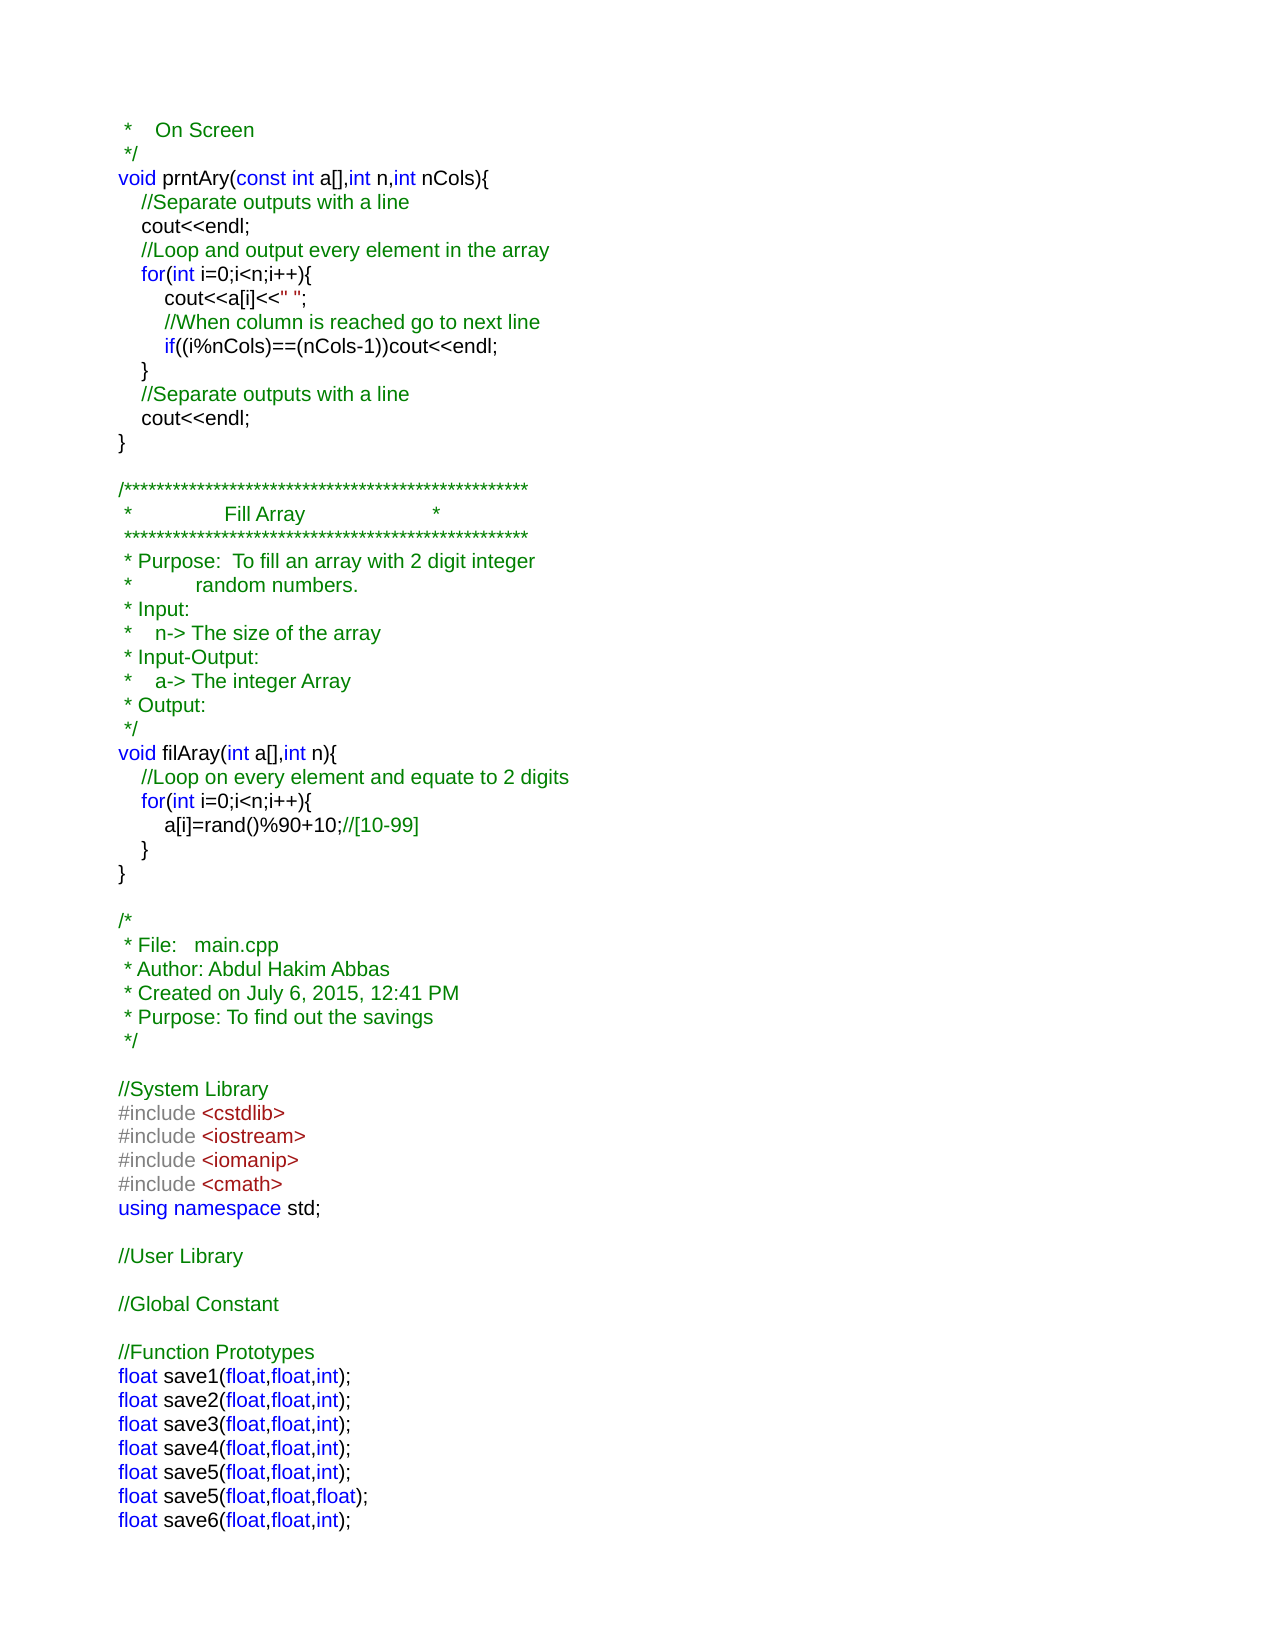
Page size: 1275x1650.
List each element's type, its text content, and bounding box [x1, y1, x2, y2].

text #include <cstdlib> [118, 1100, 1157, 1124]
text //Global Constant [118, 1292, 1157, 1316]
text * a-> The integer Array [118, 669, 1157, 693]
text float save4(float,float,int); [118, 1436, 1157, 1460]
text cout<<a[i]<<" "; [118, 286, 1157, 310]
text * Output: [118, 693, 1157, 717]
text float save5(float,float,int); [118, 1460, 1157, 1484]
text cout<<endl; [118, 406, 1157, 429]
text * random numbers. [118, 573, 1157, 597]
text //Loop on every element and equate to 2 digits [118, 765, 1157, 789]
text float save2(float,float,int); [118, 1388, 1157, 1412]
text #include <iomanip> [118, 1148, 1157, 1172]
text * Purpose: To fill an array with 2 digit integer [118, 549, 1157, 573]
text float save6(float,float,int); [118, 1508, 1157, 1532]
text * On Screen [118, 118, 1157, 142]
text * Created on July 6, 2015, 12:41 PM [118, 981, 1157, 1004]
text //System Library [118, 1076, 1157, 1100]
text */ [118, 142, 1157, 166]
text cout<<endl; [118, 214, 1157, 238]
text for(int i=0;i<n;i++){ [118, 262, 1157, 286]
text } [118, 861, 1157, 885]
text } [118, 429, 1157, 453]
text /************************************************** [118, 477, 1157, 501]
text } [118, 837, 1157, 861]
text * Fill Array * [118, 501, 1157, 525]
text for(int i=0;i<n;i++){ [118, 789, 1157, 813]
text * Input: [118, 597, 1157, 621]
text //Loop and output every element in the array [118, 238, 1157, 262]
text * File: main.cpp [118, 933, 1157, 957]
text float save5(float,float,float); [118, 1484, 1157, 1508]
text if((i%nCols)==(nCols-1))cout<<endl; [118, 334, 1157, 358]
text /* [118, 909, 1157, 933]
text float save3(float,float,int); [118, 1412, 1157, 1436]
text } [118, 358, 1157, 382]
text void prntAry(const int a[],int n,int nCols){ [118, 166, 1157, 190]
text //When column is reached go to next line [118, 310, 1157, 334]
text //Separate outputs with a line [118, 190, 1157, 214]
text //Separate outputs with a line [118, 382, 1157, 406]
text float save1(float,float,int); [118, 1364, 1157, 1388]
text * n-> The size of the array [118, 621, 1157, 645]
text //User Library [118, 1244, 1157, 1268]
text //Function Prototypes [118, 1340, 1157, 1364]
text #include <cmath> [118, 1172, 1157, 1196]
text ************************************************** [118, 525, 1157, 549]
text using namespace std; [118, 1196, 1157, 1220]
text void filAray(int a[],int n){ [118, 741, 1157, 765]
text #include <iostream> [118, 1124, 1157, 1148]
text * Purpose: To find out the savings [118, 1004, 1157, 1028]
text * Author: Abdul Hakim Abbas [118, 957, 1157, 981]
text * Input-Output: [118, 645, 1157, 669]
text a[i]=rand()%90+10;//[10-99] [118, 813, 1157, 837]
text */ [118, 1028, 1157, 1052]
text */ [118, 717, 1157, 741]
